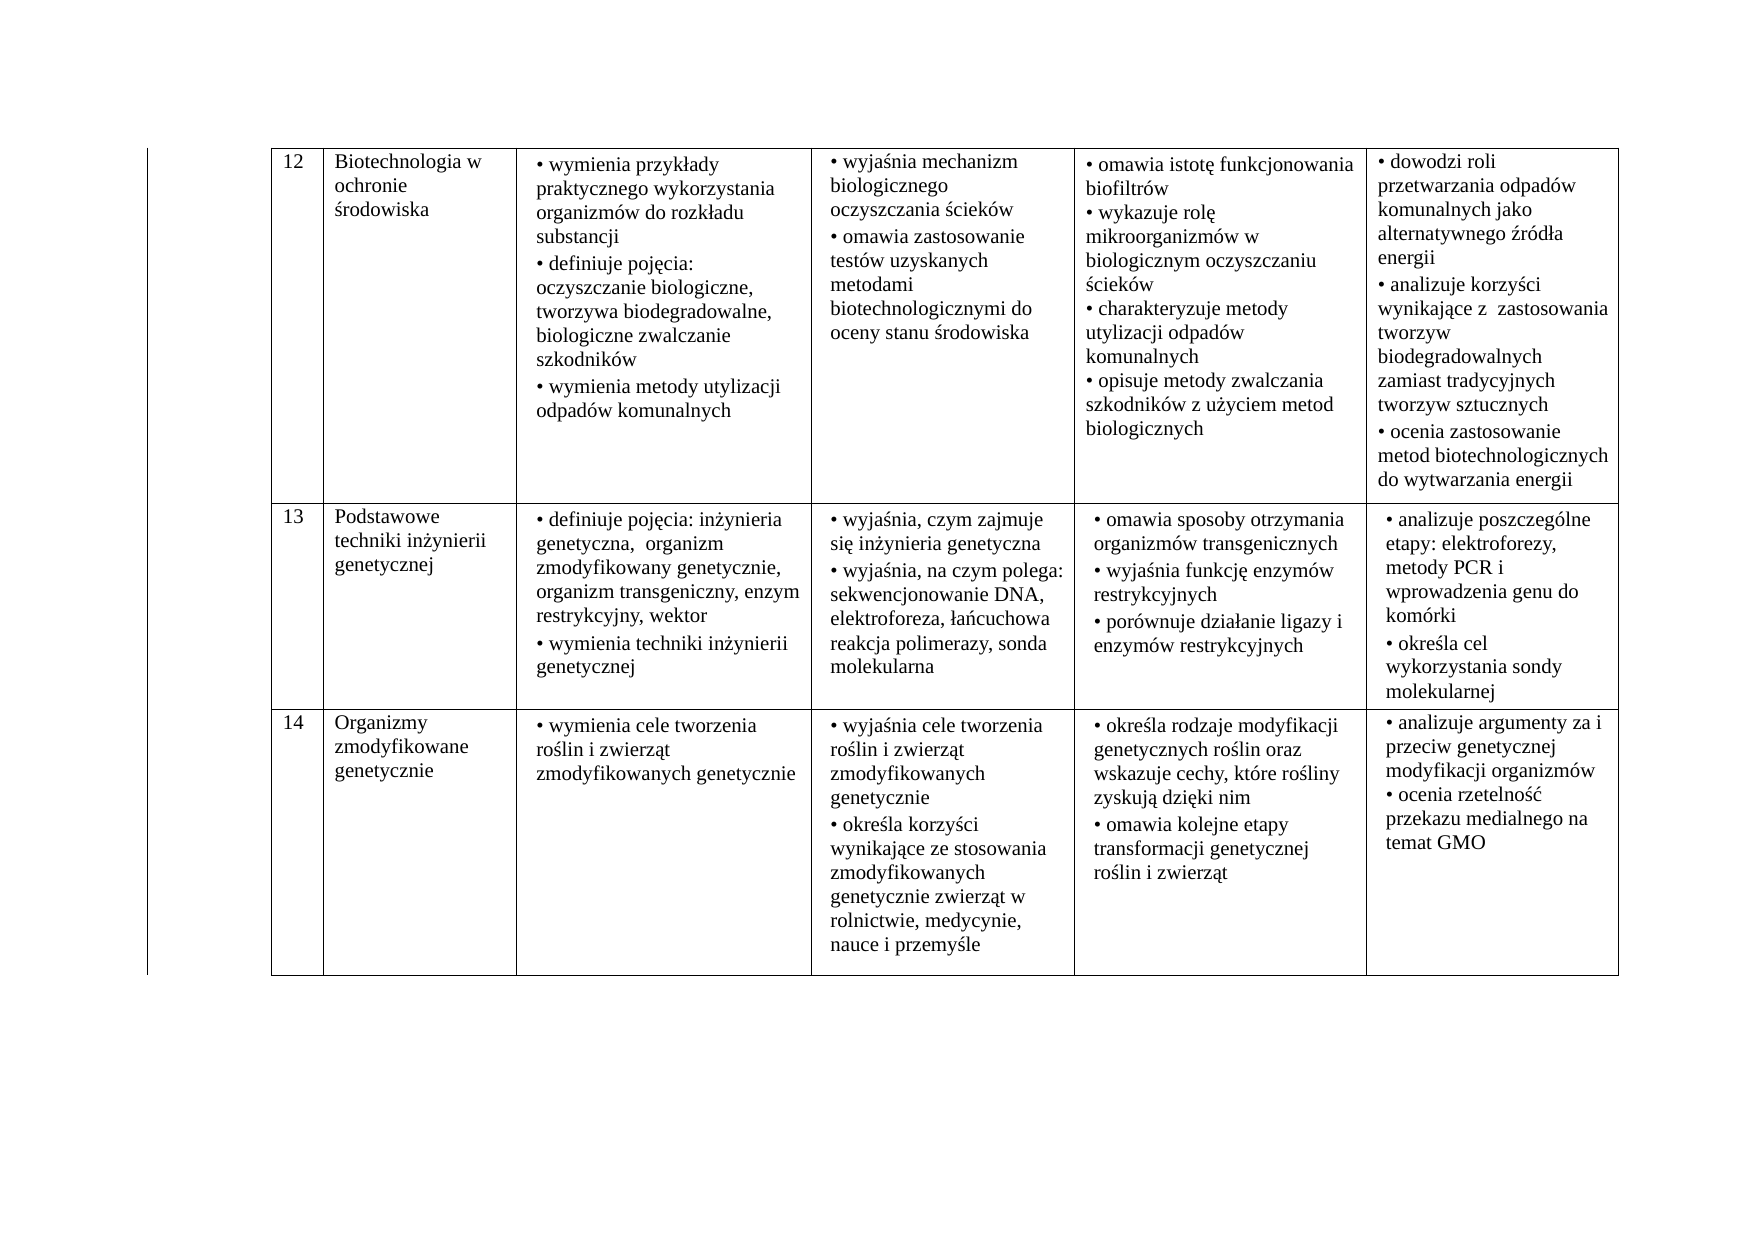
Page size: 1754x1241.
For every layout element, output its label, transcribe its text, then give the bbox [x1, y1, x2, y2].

table_cell 12 [272, 149, 323, 503]
table_cell 13 [272, 504, 323, 709]
table_cell • omawia sposoby otrzymania organizmów transgenicznych • wyjaśnia funkcję enzymów restrykcyjnych • porównuje działanie ligazy i enzymów restrykcyjnych [1075, 504, 1366, 709]
table_cell • wymienia cele tworzenia roślin i zwierząt zmodyfikowanych genetycznie [517, 710, 811, 975]
table_cell Organizmy zmodyfikowane genetycznie [324, 710, 516, 975]
table_cell [148, 148, 271, 975]
table_cell [1619, 503, 1625, 709]
table_cell [1619, 148, 1625, 503]
table_cell • definiuje pojęcia: inżynieria genetyczna, organizm zmodyfikowany genetycznie, organizm transgeniczny, enzym restrykcyjny, wektor • wymienia techniki inżynierii genetycznej [517, 504, 811, 709]
table_cell • analizuje argumenty za i przeciw genetycznej modyfikacji organizmów • ocenia rzetelność przekazu medialnego na temat GMO [1367, 710, 1618, 975]
table_cell Podstawowe techniki inżynierii genetycznej [324, 504, 516, 709]
table_cell • określa rodzaje modyfikacji genetycznych roślin oraz wskazuje cechy, które rośliny zyskują dzięki nim • omawia kolejne etapy transformacji genetycznej roślin i zwierząt [1075, 710, 1366, 975]
table_cell • analizuje poszczególne etapy: elektroforezy, metody PCR i wprowadzenia genu do komórki • określa cel wykorzystania sondy molekularnej [1367, 504, 1618, 709]
table_cell • dowodzi roli przetwarzania odpadów komunalnych jako alternatywnego źródła energii • analizuje korzyści wynikające z zastosowania tworzyw biodegradowalnych zamiast tradycyjnych tworzyw sztucznych • ocenia zastosowanie metod biotechnologicznych do wytwarzania energii [1367, 149, 1618, 503]
table_cell • omawia istotę funkcjonowania biofiltrów • wykazuje rolę mikroorganizmów w biologicznym oczyszczaniu ścieków • charakteryzuje metody utylizacji odpadów komunalnych • opisuje metody zwalczania szkodników z użyciem metod biologicznych [1075, 149, 1366, 503]
table_cell [1619, 709, 1625, 975]
table_cell 14 [272, 710, 323, 975]
table_cell • wyjaśnia cele tworzenia roślin i zwierząt zmodyfikowanych genetycznie • określa korzyści wynikające ze stosowania zmodyfikowanych genetycznie zwierząt w rolnictwie, medycynie, nauce i przemyśle [812, 710, 1074, 975]
table_cell • wyjaśnia mechanizm biologicznego oczyszczania ścieków • omawia zastosowanie testów uzyskanych metodami biotechnologicznymi do oceny stanu środowiska [812, 149, 1074, 503]
table_cell • wyjaśnia, czym zajmuje się inżynieria genetyczna • wyjaśnia, na czym polega: sekwencjonowanie DNA, elektroforeza, łańcuchowa reakcja polimerazy, sonda molekularna [812, 504, 1074, 709]
table_cell • wymienia przykłady praktycznego wykorzystania organizmów do rozkładu substancji • definiuje pojęcia: oczyszczanie biologiczne, tworzywa biodegradowalne, biologiczne zwalczanie szkodników • wymienia metody utylizacji odpadów komunalnych [517, 149, 811, 503]
table_cell Biotechnologia w ochronie środowiska [324, 149, 516, 503]
